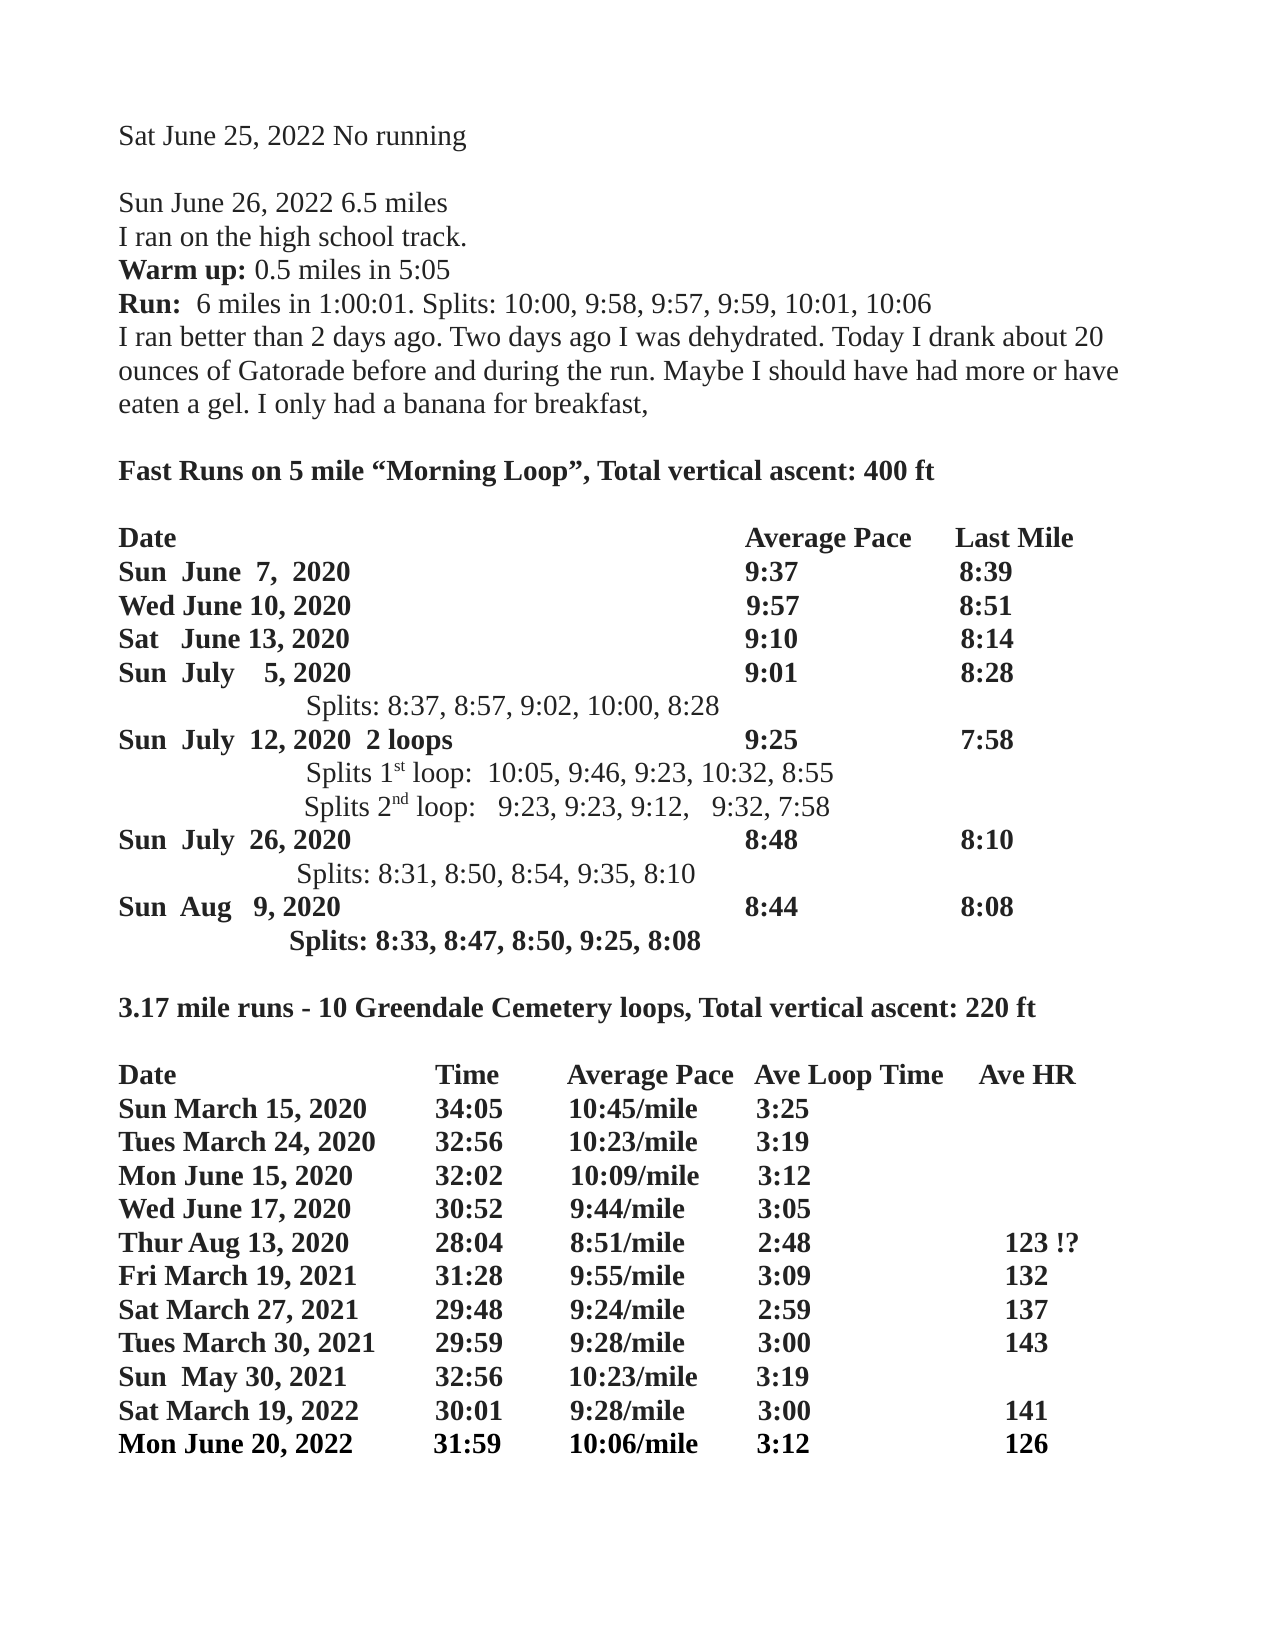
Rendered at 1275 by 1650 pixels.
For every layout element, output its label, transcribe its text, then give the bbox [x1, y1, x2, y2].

text Sat June 25, 2022 No running [118, 118, 1161, 152]
text Fast Runs on 5 mile “Morning Loop”, Total vertical ascent: 400 ft [118, 453, 1161, 487]
text Sat March 27, 2021 29:48 9:24/mile 2:59 137 [118, 1292, 1161, 1326]
text Sat March 19, 2022 30:01 9:28/mile 3:00 141 [118, 1393, 1161, 1426]
text Run: 6 miles in 1:00:01. Splits: 10:00, 9:58, 9:57, 9:59, 10:01, 10:06 [118, 286, 1161, 319]
text Sun June 26, 2022 6.5 miles [118, 185, 1161, 219]
text I ran better than 2 days ago. Two days ago I was dehydrated. Today I drank about 20 ounces of Gatorade before and during the run. Maybe I should have had more or have eaten a gel. I only had a banana for breakfast, [118, 319, 1161, 420]
list 3.17 mile runs - 10 Greendale Cemetery loops, Total vertical ascent: 220 ft [118, 990, 1161, 1024]
text Date Time Average Pace Ave Loop Time Ave HR [118, 1057, 1161, 1091]
text Wed June 10, 2020 9:57 8:51 [118, 588, 1161, 621]
text I ran on the high school track. [118, 219, 1161, 252]
text Sun Aug 9, 2020 8:44 8:08 Splits: 8:33, 8:47, 8:50, 9:25, 8:08 [118, 889, 1161, 957]
text Sun July 26, 2020 8:48 8:10 Splits: 8:31, 8:50, 8:54, 9:35, 8:10 [118, 822, 1161, 889]
text Splits 2nd loop: 9:23, 9:23, 9:12, 9:32, 7:58 [118, 789, 1161, 822]
text Sun May 30, 2021 32:56 10:23/mile 3:19 [118, 1359, 1161, 1393]
text Mon June 20, 2022 31:59 10:06/mile 3:12 126 [118, 1426, 1157, 1460]
text Sun March 15, 2020 34:05 10:45/mile 3:25 [118, 1091, 1161, 1124]
text Wed June 17, 2020 30:52 9:44/mile 3:05 [118, 1191, 1161, 1225]
text Sun June 7, 2020 9:37 8:39 [118, 554, 1161, 588]
text Thur Aug 13, 2020 28:04 8:51/mile 2:48 123 !? [118, 1225, 1161, 1258]
text Date Average Pace Last Mile [118, 521, 1161, 554]
text Mon June 15, 2020 32:02 10:09/mile 3:12 [118, 1158, 1161, 1191]
text Tues March 30, 2021 29:59 9:28/mile 3:00 143 [118, 1326, 1161, 1359]
text Fri March 19, 2021 31:28 9:55/mile 3:09 132 [118, 1258, 1161, 1292]
text Sat June 13, 2020 9:10 8:14 Sun July 5, 2020 9:01 8:28 Splits: 8:37, 8:57, 9:02, 10:00, 8:28 Sun July 12, 2020 2 loops 9:25 7:58 Splits 1st loop: 10:05, 9:46, 9:23, 10:32, 8:55 [118, 621, 1161, 789]
text Warm up: 0.5 miles in 5:05 [118, 252, 1161, 286]
text Tues March 24, 2020 32:56 10:23/mile 3:19 [118, 1124, 1161, 1158]
